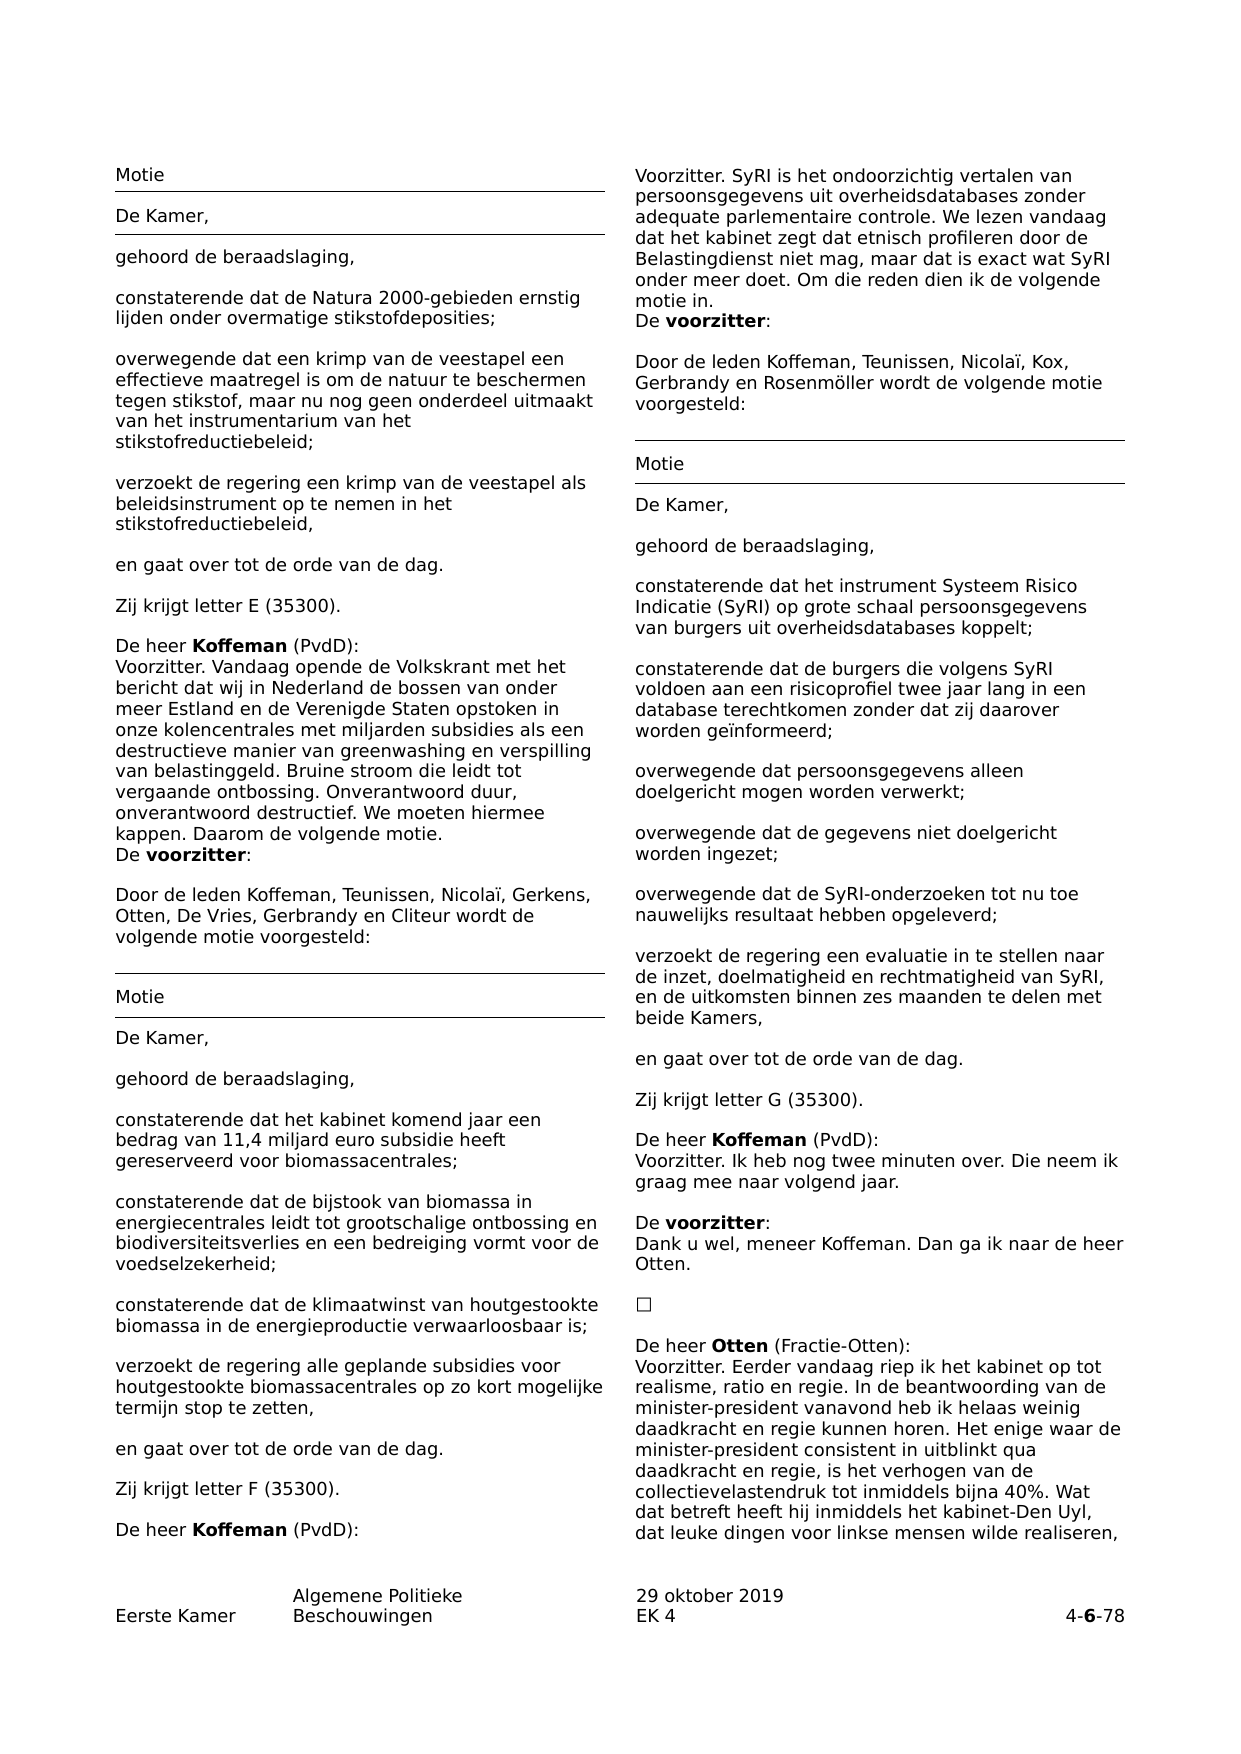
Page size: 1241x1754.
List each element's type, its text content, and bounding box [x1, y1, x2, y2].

text Motie [635, 454, 1125, 475]
text Voorzitter. Vandaag opende de Volkskrant met het bericht dat wij in Nederland de bossen van onder meer Estland en de Verenigde Staten opstoken in onze kolencentrales met miljarden subsidies als een destructieve manier van greenwashing en verspilling van belastinggeld. Bruine stroom die leidt tot vergaande ontbossing. Onverantwoord duur, onverantwoord destructief. We moeten hiermee kappen. Daarom de volgende motie. [115, 657, 605, 844]
text constaterende dat de burgers die volgens SyRI voldoen aan een risicoprofiel twee jaar lang in een database terechtkomen zonder dat zij daarover worden geïnformeerd; [635, 658, 1125, 741]
text constaterende dat de bijstook van biomassa in energiecentrales leidt tot grootschalige ontbossing en biodiversiteitsverlies en een bedreiging vormt voor de voedselzekerheid; [115, 1192, 605, 1275]
text Motie [115, 165, 605, 186]
text verzoekt de regering een evaluatie in te stellen naar de inzet, doelmatigheid en rechtmatigheid van SyRI, en de uitkomsten binnen zes maanden te delen met beide Kamers, [635, 946, 1125, 1029]
text constaterende dat de Natura 2000-gebieden ernstig lijden onder overmatige stikstofdeposities; [115, 287, 605, 329]
text De voorzitter: [635, 1212, 1125, 1233]
text en gaat over tot de orde van de dag. [635, 1049, 1125, 1069]
text Dank u wel, meneer Koffeman. Dan ga ik naar de heer Otten. [635, 1233, 1125, 1275]
text verzoekt de regering alle geplande subsidies voor houtgestookte biomassacentrales op zo kort mogelijke termijn stop te zetten, [115, 1356, 605, 1418]
text Zij krijgt letter F (35300). [115, 1479, 605, 1500]
text gehoord de beraadslaging, [115, 1069, 605, 1089]
text overwegende dat de gegevens niet doelgericht worden ingezet; [635, 823, 1125, 864]
text De heer Koffeman (PvdD): [115, 636, 605, 657]
text Door de leden Koffeman, Teunissen, Nicolaï, Gerkens, Otten, De Vries, Gerbrandy en Cliteur wordt de volgende motie voorgesteld: [115, 885, 605, 947]
text overwegende dat een krimp van de veestapel een effectieve maatregel is om de natuur te beschermen tegen stikstof, maar nu nog geen onderdeel uitmaakt van het instrumentarium van het stikstofreductiebeleid; [115, 349, 605, 453]
text Zij krijgt letter G (35300). [635, 1089, 1125, 1110]
text De voorzitter: [635, 311, 1125, 332]
text De Kamer, [635, 495, 1125, 516]
text constaterende dat het instrument Systeem Risico Indicatie (SyRI) op grote schaal persoonsgegevens van burgers uit overheidsdatabases koppelt; [635, 576, 1125, 638]
text De Kamer, [115, 1028, 605, 1049]
text constaterende dat het kabinet komend jaar een bedrag van 11,4 miljard euro subsidie heeft gereserveerd voor biomassacentrales; [115, 1109, 605, 1172]
text Motie [115, 987, 605, 1008]
text De heer Koffeman (PvdD): [635, 1130, 1125, 1151]
text Zij krijgt letter E (35300). [115, 596, 605, 616]
text gehoord de beraadslaging, [635, 536, 1125, 556]
text overwegende dat persoonsgegevens alleen doelgericht mogen worden verwerkt; [635, 761, 1125, 803]
text constaterende dat de klimaatwinst van houtgestookte biomassa in de energieproductie verwaarloosbaar is; [115, 1295, 605, 1336]
text Voorzitter. Eerder vandaag riep ik het kabinet op tot realisme, ratio en regie. In de beantwoording van de minister-president vanavond heb ik helaas weinig daadkracht en regie kunnen horen. Het enige waar de minister-president consistent in uitblinkt qua daadkracht en regie, is het verhogen van de collectievelastendruk tot inmiddels bijna 40%. Wat dat betreft heeft hij inmiddels het kabinet-Den Uyl, dat leuke dingen voor linkse mensen wilde realiseren, [635, 1356, 1125, 1544]
text Voorzitter. Ik heb nog twee minuten over. Die neem ik graag mee naar volgend jaar. [635, 1151, 1125, 1192]
text De heer Koffeman (PvdD): [115, 1520, 605, 1541]
text ⬜ [635, 1295, 1125, 1316]
text De heer Otten (Fractie-Otten): [635, 1336, 1125, 1356]
text De voorzitter: [115, 844, 605, 865]
text en gaat over tot de orde van de dag. [115, 1438, 605, 1459]
text overwegende dat de SyRI-onderzoeken tot nu toe nauwelijks resultaat hebben opgeleverd; [635, 884, 1125, 926]
text en gaat over tot de orde van de dag. [115, 555, 605, 576]
text Voorzitter. SyRI is het ondoorzichtig vertalen van persoonsgegevens uit overheidsdatabases zonder adequate parlementaire controle. We lezen vandaag dat het kabinet zegt dat etnisch profileren door de Belastingdienst niet mag, maar dat is exact wat SyRI onder meer doet. Om die reden dien ik de volgende motie in. [635, 165, 1125, 311]
text verzoekt de regering een krimp van de veestapel als beleidsinstrument op te nemen in het stikstofreductiebeleid, [115, 473, 605, 535]
text De Kamer, [115, 206, 605, 227]
text Door de leden Koffeman, Teunissen, Nicolaï, Kox, Gerbrandy en Rosenmöller wordt de volgende motie voorgesteld: [635, 352, 1125, 414]
text gehoord de beraadslaging, [115, 247, 605, 267]
